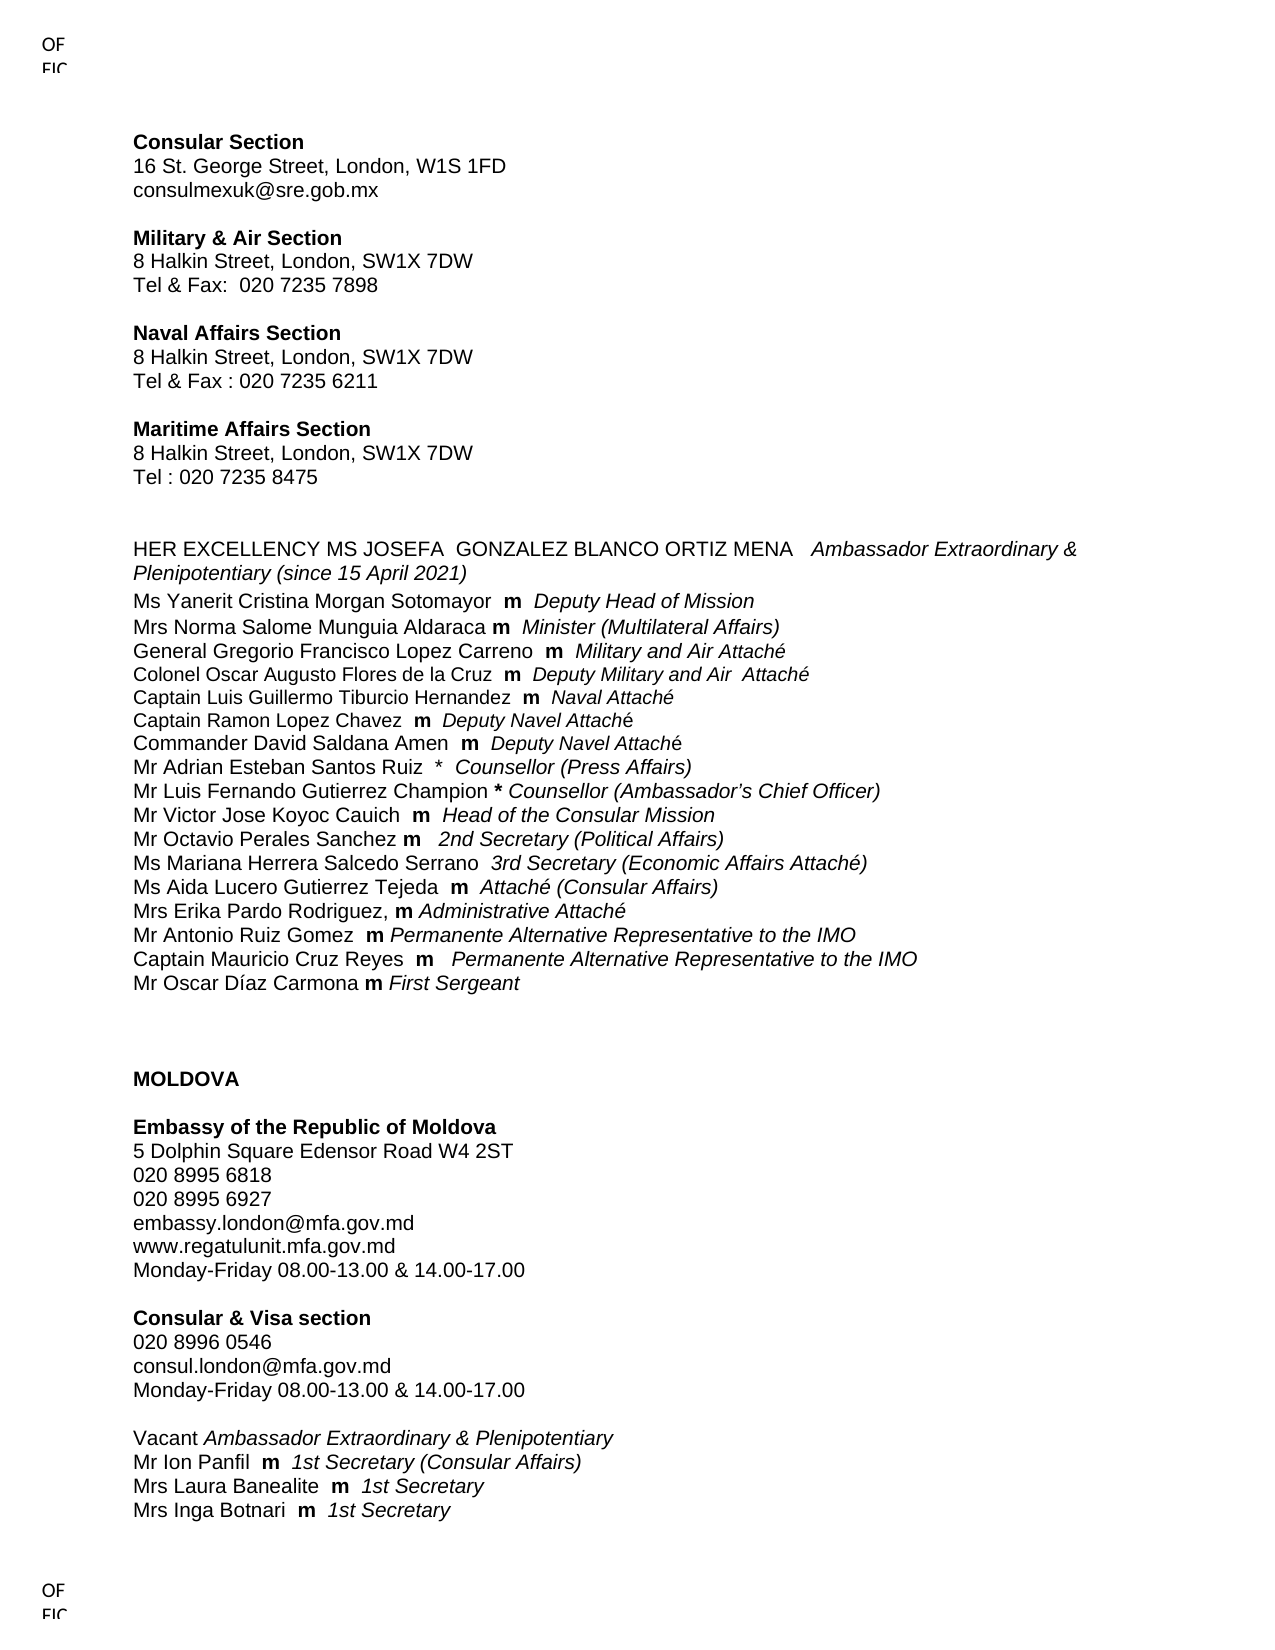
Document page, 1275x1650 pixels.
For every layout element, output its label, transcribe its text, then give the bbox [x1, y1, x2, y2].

text Monday-Friday 08.00-13.00 & 14.00-17.00 [133, 1258, 1181, 1282]
subtitle Embassy of the Republic of Moldova [133, 1114, 1181, 1138]
text Mrs Norma Salome Munguia Aldaraca m Minister (Multilateral Affairs) [133, 615, 1181, 639]
text Ms Mariana Herrera Salcedo Serrano 3rd Secretary (Economic Affairs Attaché) [133, 851, 1181, 875]
text Mrs Inga Botnari m 1st Secretary [133, 1498, 1181, 1522]
text consul.london@mfa.gov.md [133, 1354, 1181, 1378]
subtitle Maritime Affairs Section [133, 417, 1181, 441]
text Ms Yanerit Cristina Morgan Sotomayor m Deputy Head of Mission [133, 585, 1181, 615]
text consulmexuk@sre.gob.mx [133, 177, 1181, 201]
text Tel & Fax : 020 7235 6211 [133, 369, 1181, 393]
text Mr Antonio Ruiz Gomez m Permanente Alternative Representative to the IMO [133, 923, 1181, 947]
text Mr Oscar Díaz Carmona m First Sergeant [133, 971, 1181, 995]
text Monday-Friday 08.00-13.00 & 14.00-17.00 [133, 1378, 1181, 1402]
text Mr Adrian Esteban Santos Ruiz * Counsellor (Press Affairs) [133, 755, 1181, 779]
text Mrs Laura Banealite m 1st Secretary [133, 1474, 1181, 1498]
text 020 8996 0546 [133, 1330, 1181, 1354]
text HER EXCELLENCY MS JOSEFA GONZALEZ BLANCO ORTIZ MENA Ambassador Extraordinary & Plenipotentiary (since 15 April 2021) [133, 537, 1181, 585]
text Captain Ramon Lopez Chavez m Deputy Navel Attaché [133, 708, 1181, 731]
text Colonel Oscar Augusto Flores de la Cruz m Deputy Military and Air Attaché [133, 663, 1181, 686]
subtitle Naval Affairs Section [133, 321, 1181, 345]
text Vacant Ambassador Extraordinary & Plenipotentiary Mr Ion Panfil m 1st Secretary (Consular Affairs) [133, 1426, 1181, 1474]
text 8 Halkin Street, London, SW1X 7DW [133, 249, 1181, 273]
text embassy.london@mfa.gov.md [133, 1210, 1181, 1234]
text Tel & Fax: 020 7235 7898 [133, 273, 1181, 297]
text 020 8995 6818 [133, 1162, 1181, 1186]
text Mr Victor Jose Koyoc Cauich m Head of the Consular Mission [133, 803, 1181, 827]
text Ms Aida Lucero Gutierrez Tejeda m Attaché (Consular Affairs) [133, 875, 1181, 899]
text 8 Halkin Street, London, SW1X 7DW [133, 441, 1181, 465]
text Mrs Erika Pardo Rodriguez, m Administrative Attaché [133, 899, 1181, 923]
text 5 Dolphin Square Edensor Road W4 2ST [133, 1138, 1181, 1162]
text www.regatulunit.mfa.gov.md [133, 1234, 1181, 1258]
text Tel : 020 7235 8475 [133, 465, 1181, 489]
text MOLDOVA [133, 1067, 1181, 1091]
text Consular & Visa section [133, 1306, 1181, 1330]
text 020 8995 6927 [133, 1186, 1181, 1210]
text Mr Luis Fernando Gutierrez Champion * Counsellor (Ambassador’s Chief Officer) [133, 779, 1181, 803]
subtitle Military & Air Section [133, 225, 1181, 249]
text Captain Mauricio Cruz Reyes m Permanente Alternative Representative to the IMO [133, 947, 1181, 971]
text Commander David Saldana Amen m Deputy Navel Attaché [133, 731, 1181, 755]
text 16 St. George Street, London, W1S 1FD [133, 153, 1181, 177]
text General Gregorio Francisco Lopez Carreno m Military and Air Attaché [133, 639, 1181, 663]
text 8 Halkin Street, London, SW1X 7DW [133, 345, 1181, 369]
subtitle Consular Section [133, 129, 1181, 153]
text Captain Luis Guillermo Tiburcio Hernandez m Naval Attaché [133, 686, 1181, 708]
text Mr Octavio Perales Sanchez m 2nd Secretary (Political Affairs) [133, 827, 1181, 851]
